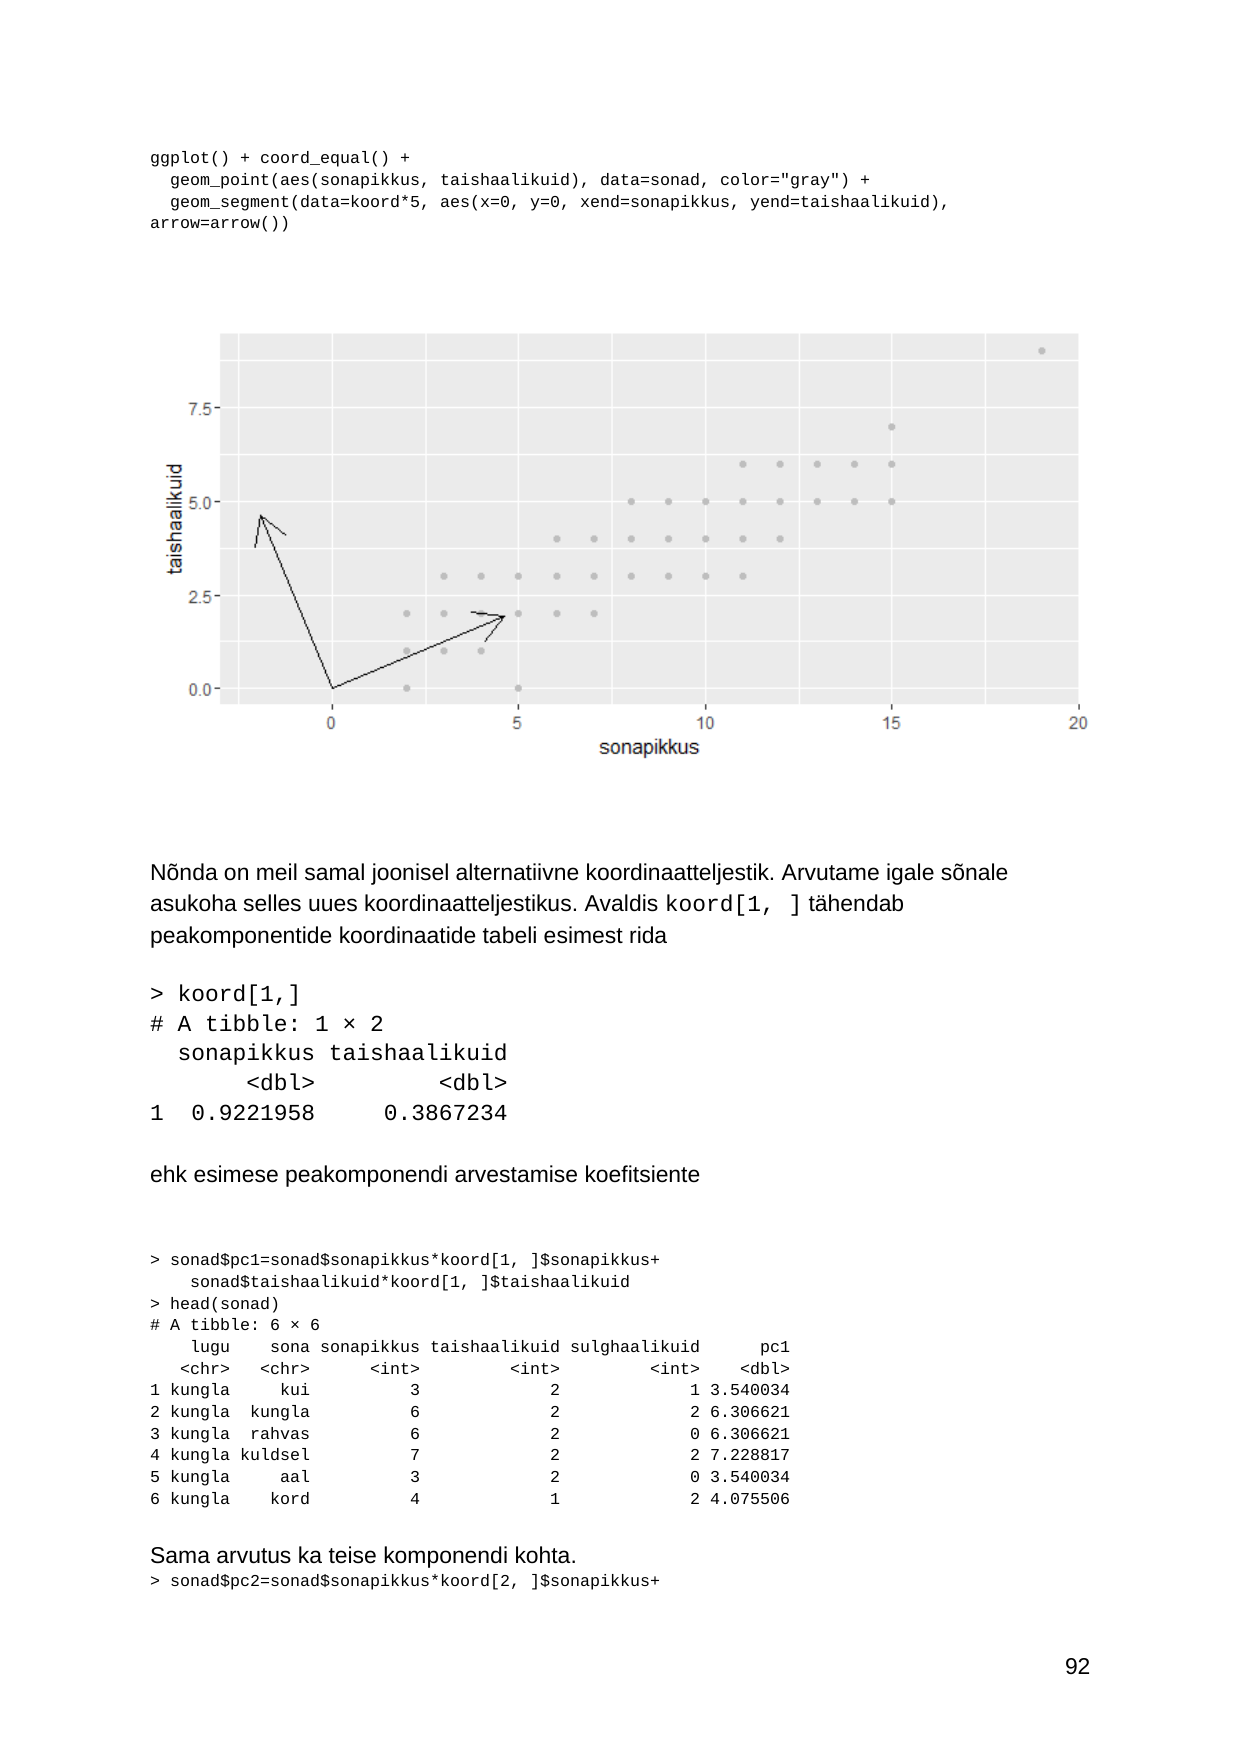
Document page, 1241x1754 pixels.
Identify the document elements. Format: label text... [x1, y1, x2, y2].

text lugu sona sonapikkus taishaalikuid sulghaalikuid pc1 [150, 1338, 1090, 1357]
text <dbl> <dbl> [150, 1071, 1090, 1097]
text > head(sonad) [150, 1295, 1090, 1314]
text 4 kungla kuldsel 7 2 2 7.228817 [150, 1447, 1090, 1466]
text 1 kungla kui 3 2 1 3.540034 [150, 1382, 1090, 1401]
text sonad$taishaalikuid*koord[1, ]$taishaalikuid [150, 1273, 1090, 1292]
text geom_segment(data=koord*5, aes(x=0, y=0, xend=sonapikkus, yend=taishaalikuid), arrow=arrow()) [150, 193, 1090, 234]
text 6 kungla kord 4 1 2 4.075506 [150, 1490, 1090, 1509]
text # A tibble: 1 × 2 [150, 1012, 1090, 1038]
text ehk esimese peakomponendi arvestamise koefitsiente [150, 1161, 1090, 1188]
text 3 kungla rahvas 6 2 0 6.306621 [150, 1425, 1090, 1444]
text ggplot() + coord_equal() + [150, 150, 1090, 169]
text sonapikkus taishaalikuid [150, 1042, 1090, 1068]
text > koord[1,] [150, 982, 1090, 1008]
text <chr> <chr> <int> <int> <int> <dbl> [150, 1360, 1090, 1379]
picture [150, 266, 1091, 826]
text geom_point(aes(sonapikkus, taishaalikuid), data=sonad, color="gray") + [150, 172, 1090, 191]
text > sonad$pc2=sonad$sonapikkus*koord[2, ]$sonapikkus+ [150, 1572, 1090, 1591]
text > sonad$pc1=sonad$sonapikkus*koord[1, ]$sonapikkus+ [150, 1252, 1090, 1271]
text Nõnda on meil samal joonisel alternatiivne koordinaatteljestik. Arvutame igale sõnale asukoha selles uues koordinaatteljestikus. Avaldis koord[1, ] tähendab peakomponentide koordinaatide tabeli esimest rida [150, 859, 1090, 948]
text # A tibble: 6 × 6 [150, 1317, 1090, 1336]
text 1 0.9221958 0.3867234 [150, 1101, 1090, 1127]
text 5 kungla aal 3 2 0 3.540034 [150, 1468, 1090, 1487]
text Sama arvutus ka teise komponendi kohta. [150, 1542, 1090, 1568]
text 2 kungla kungla 6 2 2 6.306621 [150, 1403, 1090, 1422]
